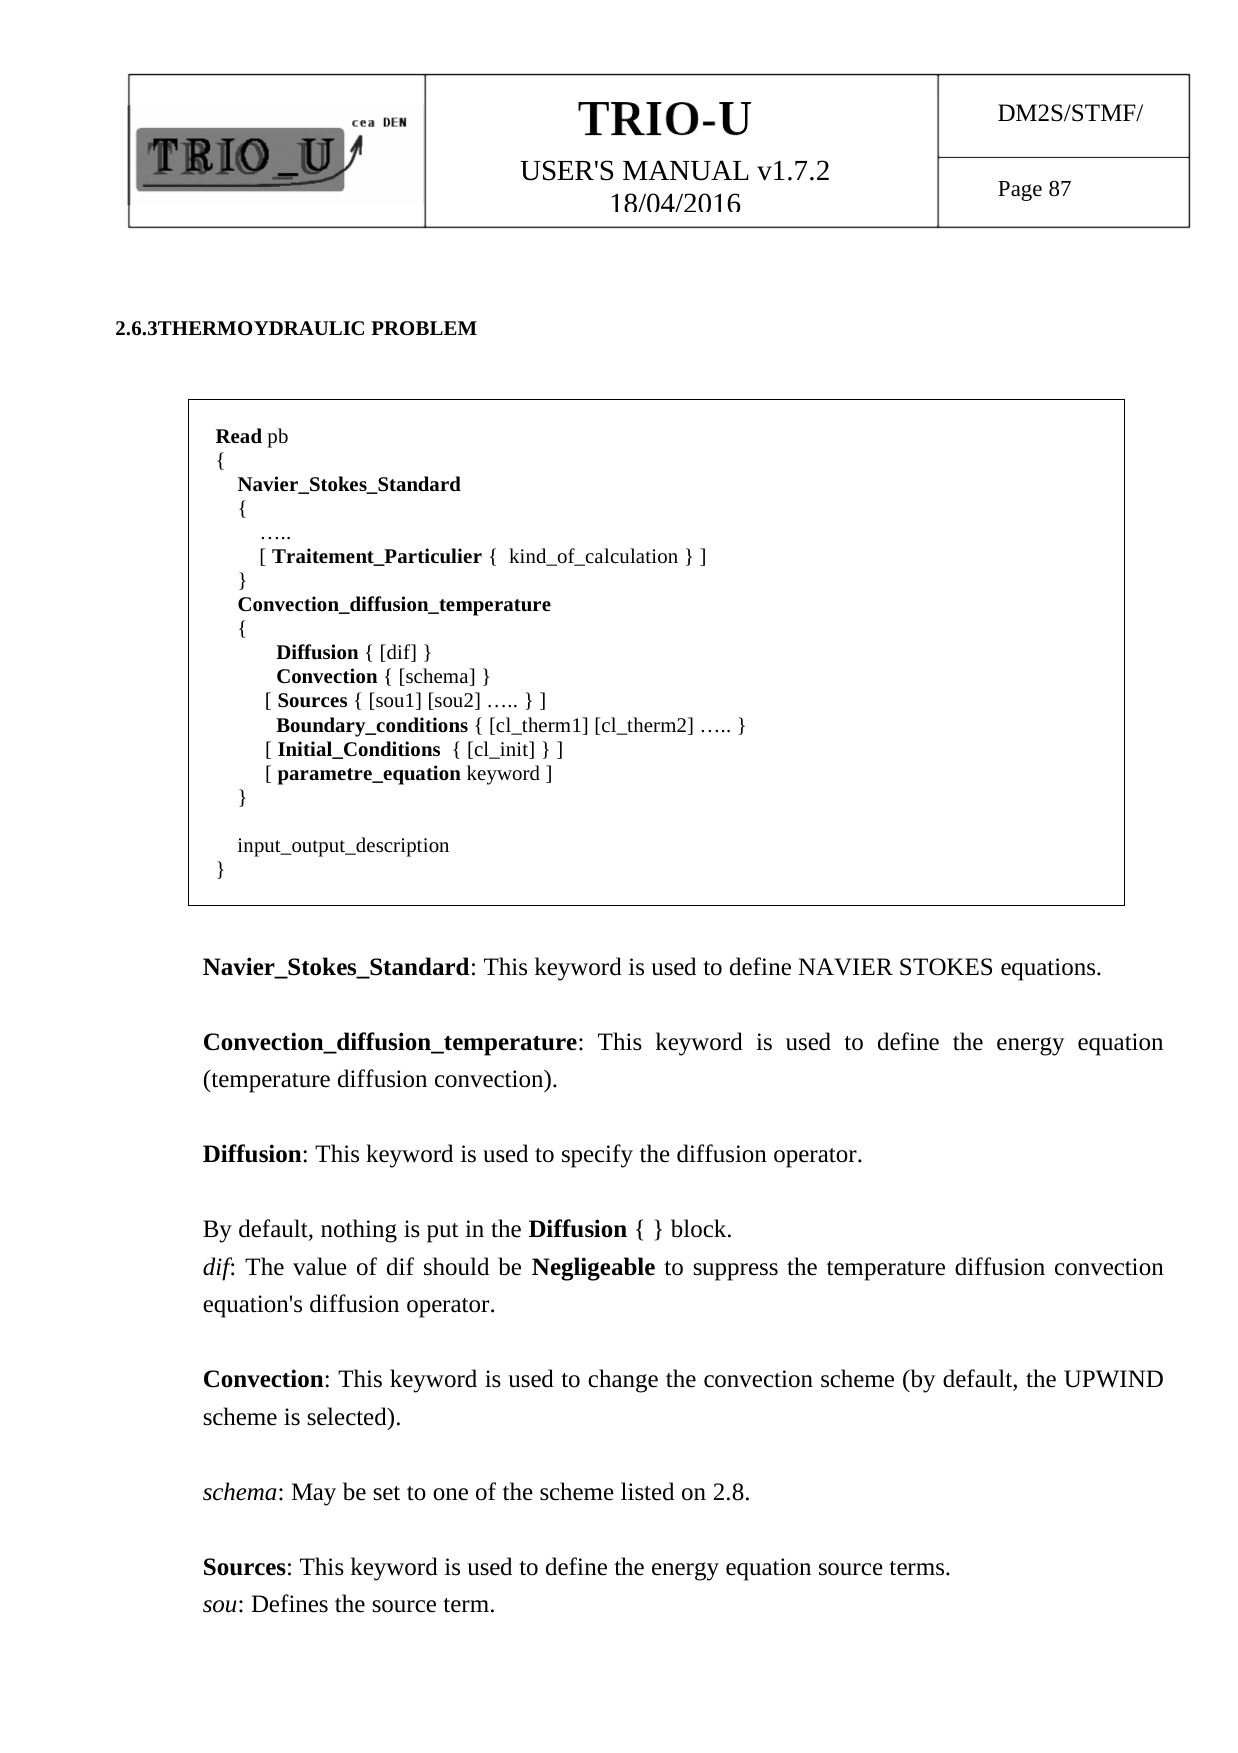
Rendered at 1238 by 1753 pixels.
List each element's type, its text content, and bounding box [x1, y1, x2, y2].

text Diffusion: This keyword is used to specify the diffusion operator. [203, 1131, 1165, 1168]
subtitle THERMOYDRAULIC PROBLEM [115, 316, 1164, 340]
text schema: May be set to one of the scheme listed on 2.8. [203, 1468, 1165, 1506]
table_header Read pb { Navier_Stokes_Standard { ….. [ Traitement_Particulier { kind_of_calculation } ] } Convection_diffusion_temperature { Diffusion { [dif] } Convection { [schema] } [ Sources { [sou1] [sou2] ….. } ] Boundary_conditions { [cl_therm1] [cl_therm2] ….. } [ Initial_Conditions { [cl_init] } ] [ parametre_equation keyword ] } input_output_description } [189, 400, 1124, 905]
text Sources: This keyword is used to define the energy equation source terms. [203, 1543, 1165, 1581]
text Navier_Stokes_Standard: This keyword is used to define NAVIER STOKES equations. [203, 943, 1165, 981]
text By default, nothing is put in the Diffusion { } block. [203, 1206, 1165, 1243]
text Convection: This keyword is used to change the convection scheme (by default, the UPWIND scheme is selected). [203, 1356, 1165, 1431]
text sou: Defines the source term. [203, 1581, 1165, 1618]
text dif: The value of dif should be Negligeable to suppress the temperature diffusion convection equation's diffusion operator. [203, 1243, 1165, 1318]
text Convection_diffusion_temperature: This keyword is used to define the energy equation (temperature diffusion convection). [203, 1018, 1165, 1093]
